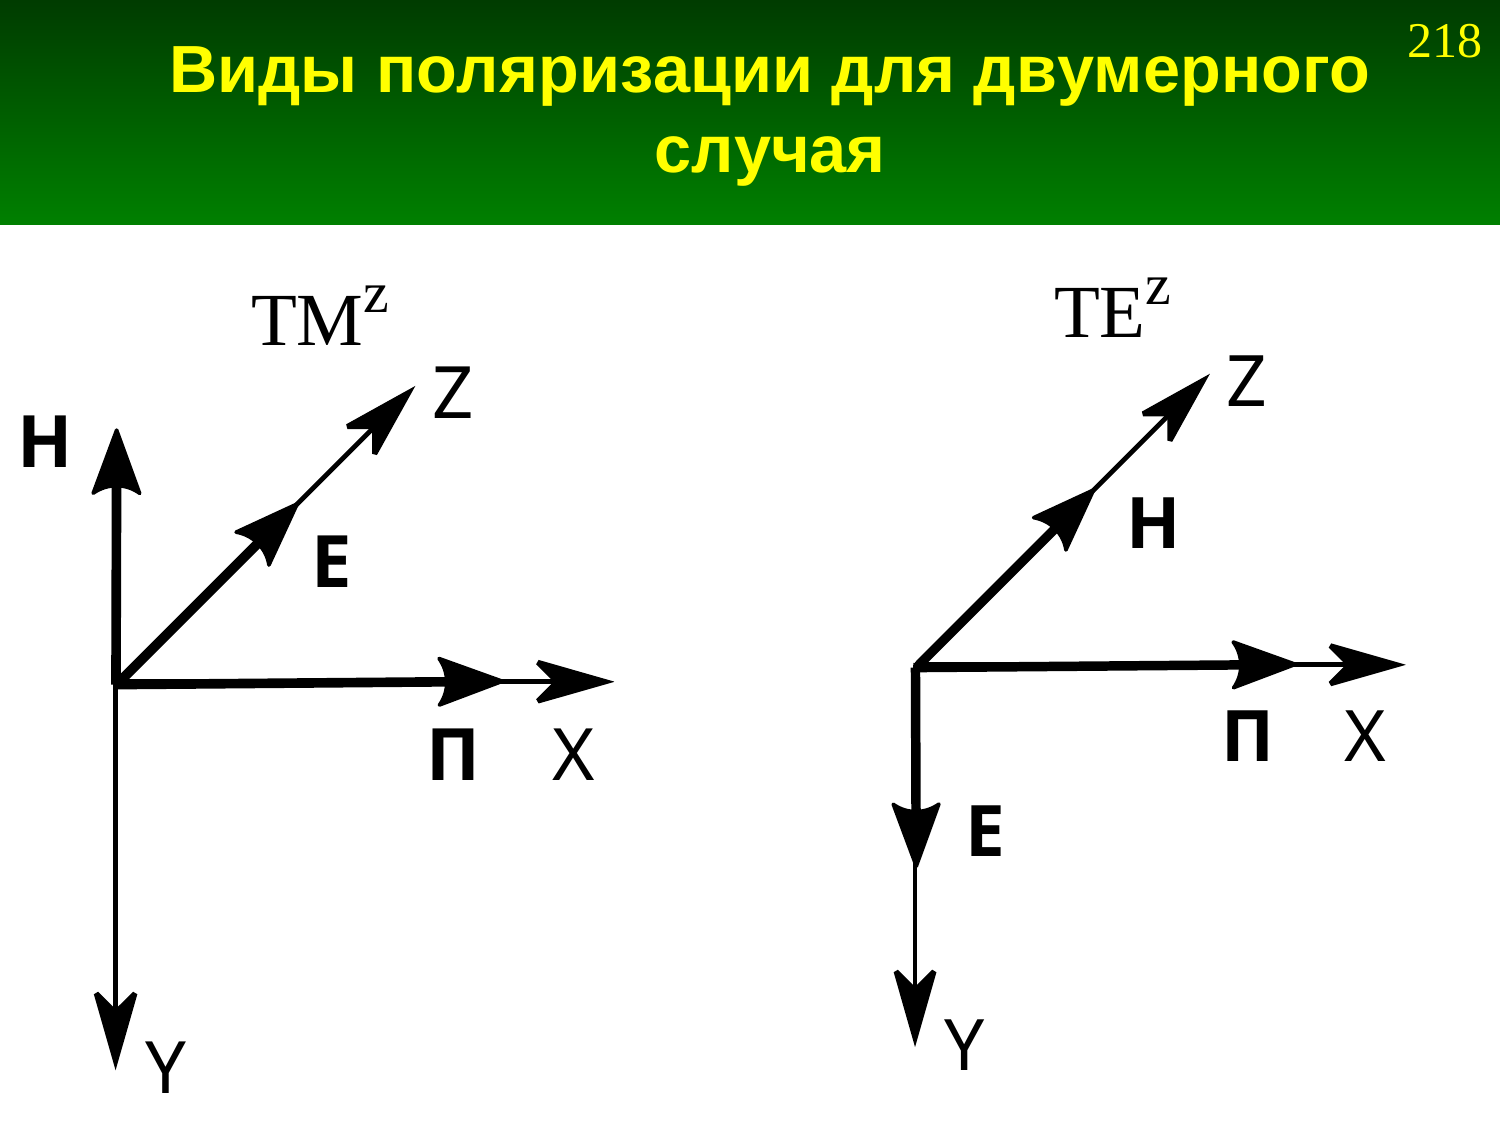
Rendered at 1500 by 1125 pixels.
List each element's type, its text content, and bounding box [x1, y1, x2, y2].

title Виды поляризации для двумерного случая [100, 7, 1441, 204]
picture [23, 366, 615, 1094]
picture [891, 354, 1406, 1071]
text_box TMz [236, 237, 405, 373]
text_box TEz [1039, 230, 1187, 366]
